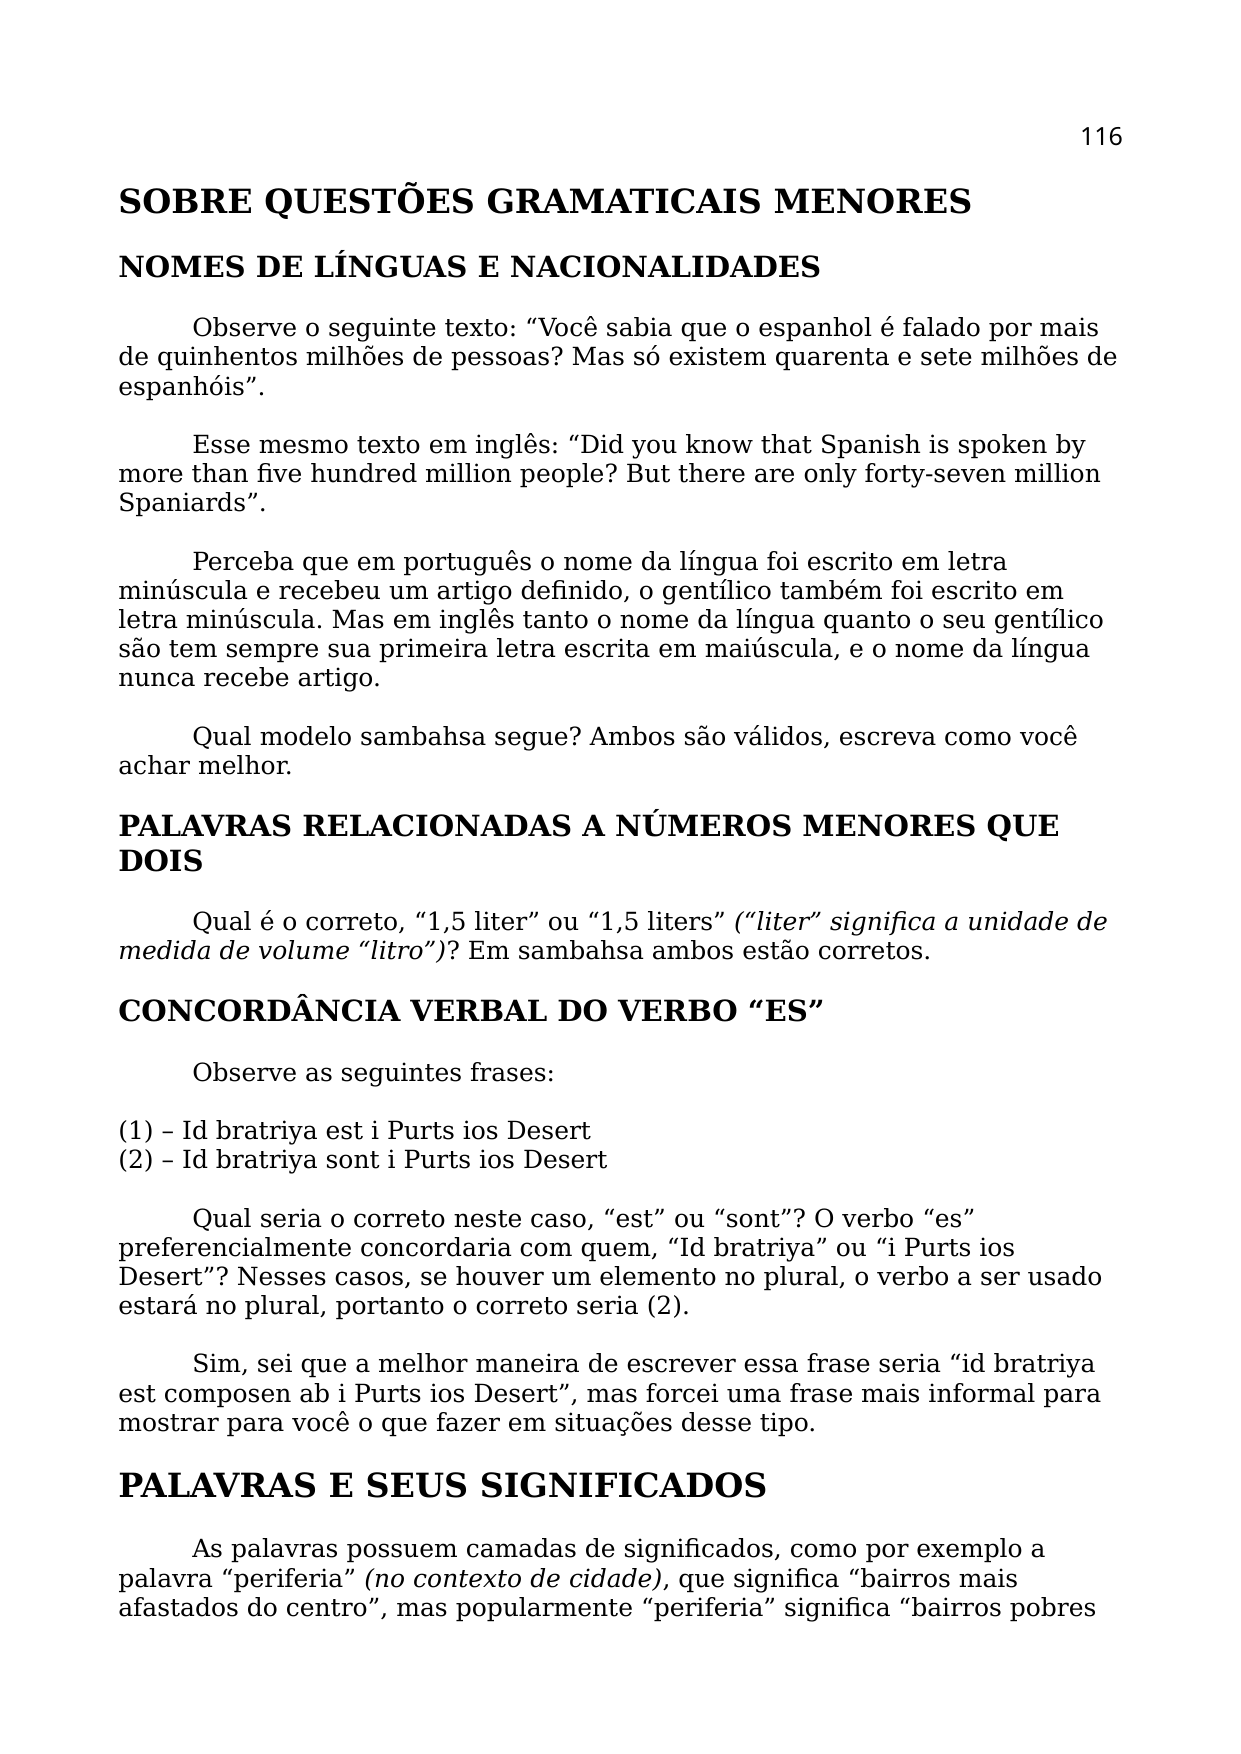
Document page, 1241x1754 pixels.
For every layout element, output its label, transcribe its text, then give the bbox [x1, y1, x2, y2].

text (2) – Id bratriya sont i Purts ios Desert [118, 1145, 1123, 1174]
text Sim, sei que a melhor maneira de escrever essa frase seria “id bratriya est composen ab i Purts ios Desert”, mas forcei uma frase mais informal para mostrar para você o que fazer em situações desse tipo. [118, 1349, 1123, 1437]
subtitle SOBRE QUESTÕES GRAMATICAIS MENORES [118, 182, 1123, 221]
subtitle NOMES DE LÍNGUAS E NACIONALIDADES [118, 250, 1123, 284]
subtitle PALAVRAS RELACIONADAS A NÚMEROS MENORES QUE DOIS [118, 809, 1123, 878]
text Observe o seguinte texto: “Você sabia que o espanhol é falado por mais de quinhentos milhões de pessoas? Mas só existem quarenta e sete milhões de espanhóis”. [118, 313, 1123, 401]
text Qual seria o correto neste caso, “est” ou “sont”? O verbo “es” preferencialmente concordaria com quem, “Id bratriya” ou “i Purts ios Desert”? Nesses casos, se houver um elemento no plural, o verbo a ser usado estará no plural, portanto o correto seria (2). [118, 1204, 1123, 1320]
text Qual é o correto, “1,5 liter” ou “1,5 liters” (“liter” significa a unidade de medida de volume “litro”)? Em sambahsa ambos estão corretos. [118, 907, 1123, 965]
text Esse mesmo texto em inglês: “Did you know that Spanish is spoken by more than five hundred million people? But there are only forty-seven million Spaniards”. [118, 430, 1123, 518]
text (1) – Id bratriya est i Purts ios Desert [118, 1116, 1123, 1145]
text Qual modelo sambahsa segue? Ambos são válidos, escreva como você achar melhor. [118, 722, 1123, 780]
subtitle PALAVRAS E SEUS SIGNIFICADOS [118, 1466, 1123, 1505]
text As palavras possuem camadas de significados, como por exemplo a palavra “periferia” (no contexto de cidade), que significa “bairros mais afastados do centro”, mas popularmente “periferia” significa “bairros pobres [118, 1534, 1123, 1622]
text Perceba que em português o nome da língua foi escrito em letra minúscula e recebeu um artigo definido, o gentílico também foi escrito em letra minúscula. Mas em inglês tanto o nome da língua quanto o seu gentílico são tem sempre sua primeira letra escrita em maiúscula, e o nome da língua nunca recebe artigo. [118, 547, 1123, 693]
subtitle CONCORDÂNCIA VERBAL DO VERBO “ES” [118, 994, 1123, 1029]
text Observe as seguintes frases: [118, 1058, 1123, 1087]
